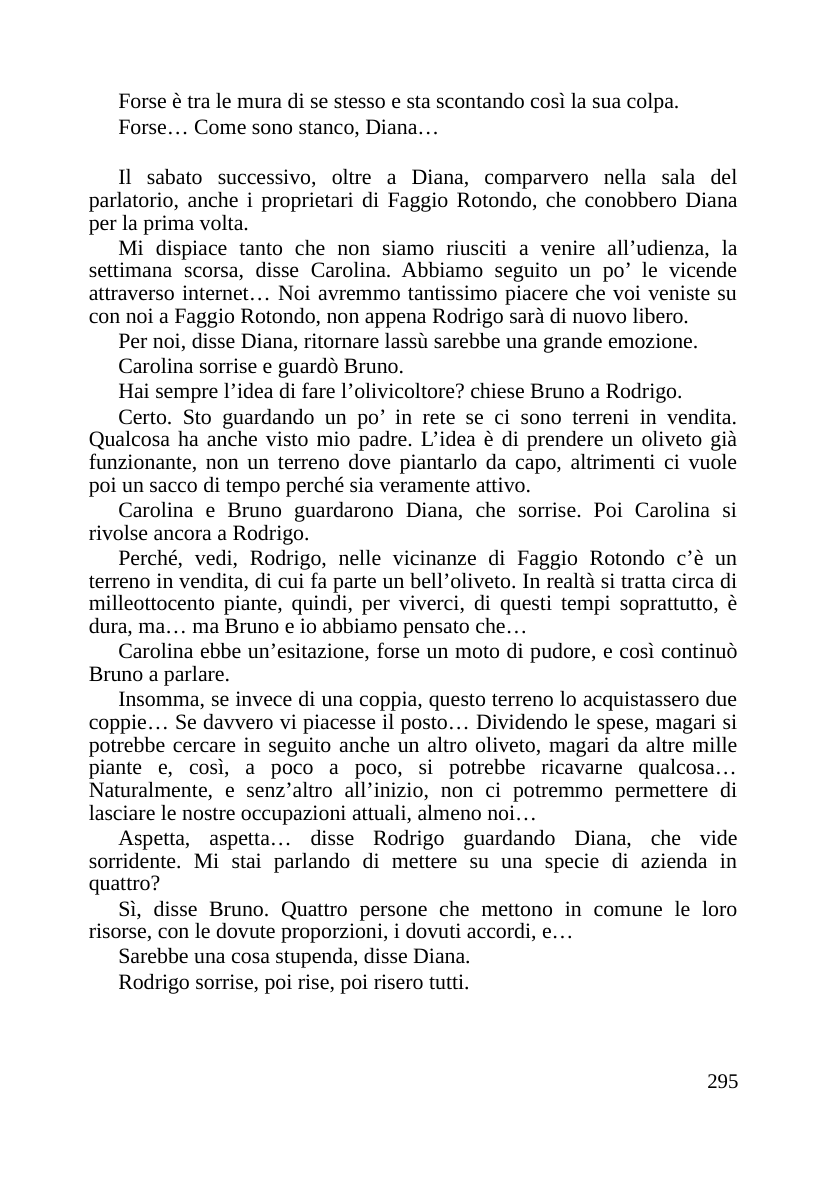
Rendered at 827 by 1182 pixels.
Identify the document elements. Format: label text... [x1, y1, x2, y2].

text Hai sempre l’idea di fare l’olivicoltore? chiese Bruno a Rodrigo. [88, 378, 738, 404]
text Mi dispiace tanto che non siamo riusciti a venire all’udienza, la settimana scorsa, disse Carolina. Abbiamo seguito un po’ le vicende attraverso internet… Noi avremmo tantissimo piacere che voi veniste su con noi a Faggio Rotondo, non appena Rodrigo sarà di nuovo libero. [88, 235, 738, 328]
text Sarebbe una cosa stupenda, disse Diana. [88, 943, 738, 969]
text Carolina ebbe un’esitazione, forse un moto di pudore, e così continuò Bruno a parlare. [88, 638, 738, 686]
text Sì, disse Bruno. Quattro persone che mettono in comune le loro risorse, con le dovute proporzioni, i dovuti accordi, e… [88, 896, 738, 943]
text Forse… Come sono stanco, Diana… [88, 114, 738, 139]
text Insomma, se invece di una coppia, questo terreno lo acquistassero due coppie… Se davvero vi piacesse il posto… Dividendo le spese, magari si potrebbe cercare in seguito anche un altro oliveto, magari da altre mille piante e, così, a poco a poco, si potrebbe ricavarne qualcosa… Naturalmente, e senz’altro all’inizio, non ci potremmo permettere di lasciare le nostre occupazioni attuali, almeno noi… [88, 686, 738, 825]
text Forse è tra le mura di se stesso e sta scontando così la sua colpa. [88, 88, 738, 114]
text Per noi, disse Diana, ritornare lassù sarebbe una grande emozione. [88, 328, 738, 353]
text Certo. Sto guardando un po’ in rete se ci sono terreni in vendita. Qualcosa ha anche visto mio padre. L’idea è di prendere un oliveto già funzionante, non un terreno dove piantarlo da capo, altrimenti ci vuole poi un sacco di tempo perché sia veramente attivo. [88, 404, 738, 497]
text Carolina sorrise e guardò Bruno. [88, 353, 738, 378]
text Perché, vedi, Rodrigo, nelle vicinanze di Faggio Rotondo c’è un terreno in vendita, di cui fa parte un bell’oliveto. In realtà si tratta circa di milleottocento piante, quindi, per viverci, di questi tempi soprattutto, è dura, ma… ma Bruno e io abbiamo pensato che… [88, 545, 738, 638]
text Il sabato successivo, oltre a Diana, comparvero nella sala del parlatorio, anche i proprietari di Faggio Rotondo, che conobbero Diana per la prima volta. [88, 164, 738, 235]
text Aspetta, aspetta… disse Rodrigo guardando Diana, che vide sorridente. Mi stai parlando di mettere su una specie di azienda in quattro? [88, 825, 738, 896]
text Carolina e Bruno guardarono Diana, che sorrise. Poi Carolina si rivolse ancora a Rodrigo. [88, 497, 738, 545]
text Rodrigo sorrise, poi rise, poi risero tutti. [88, 969, 738, 994]
